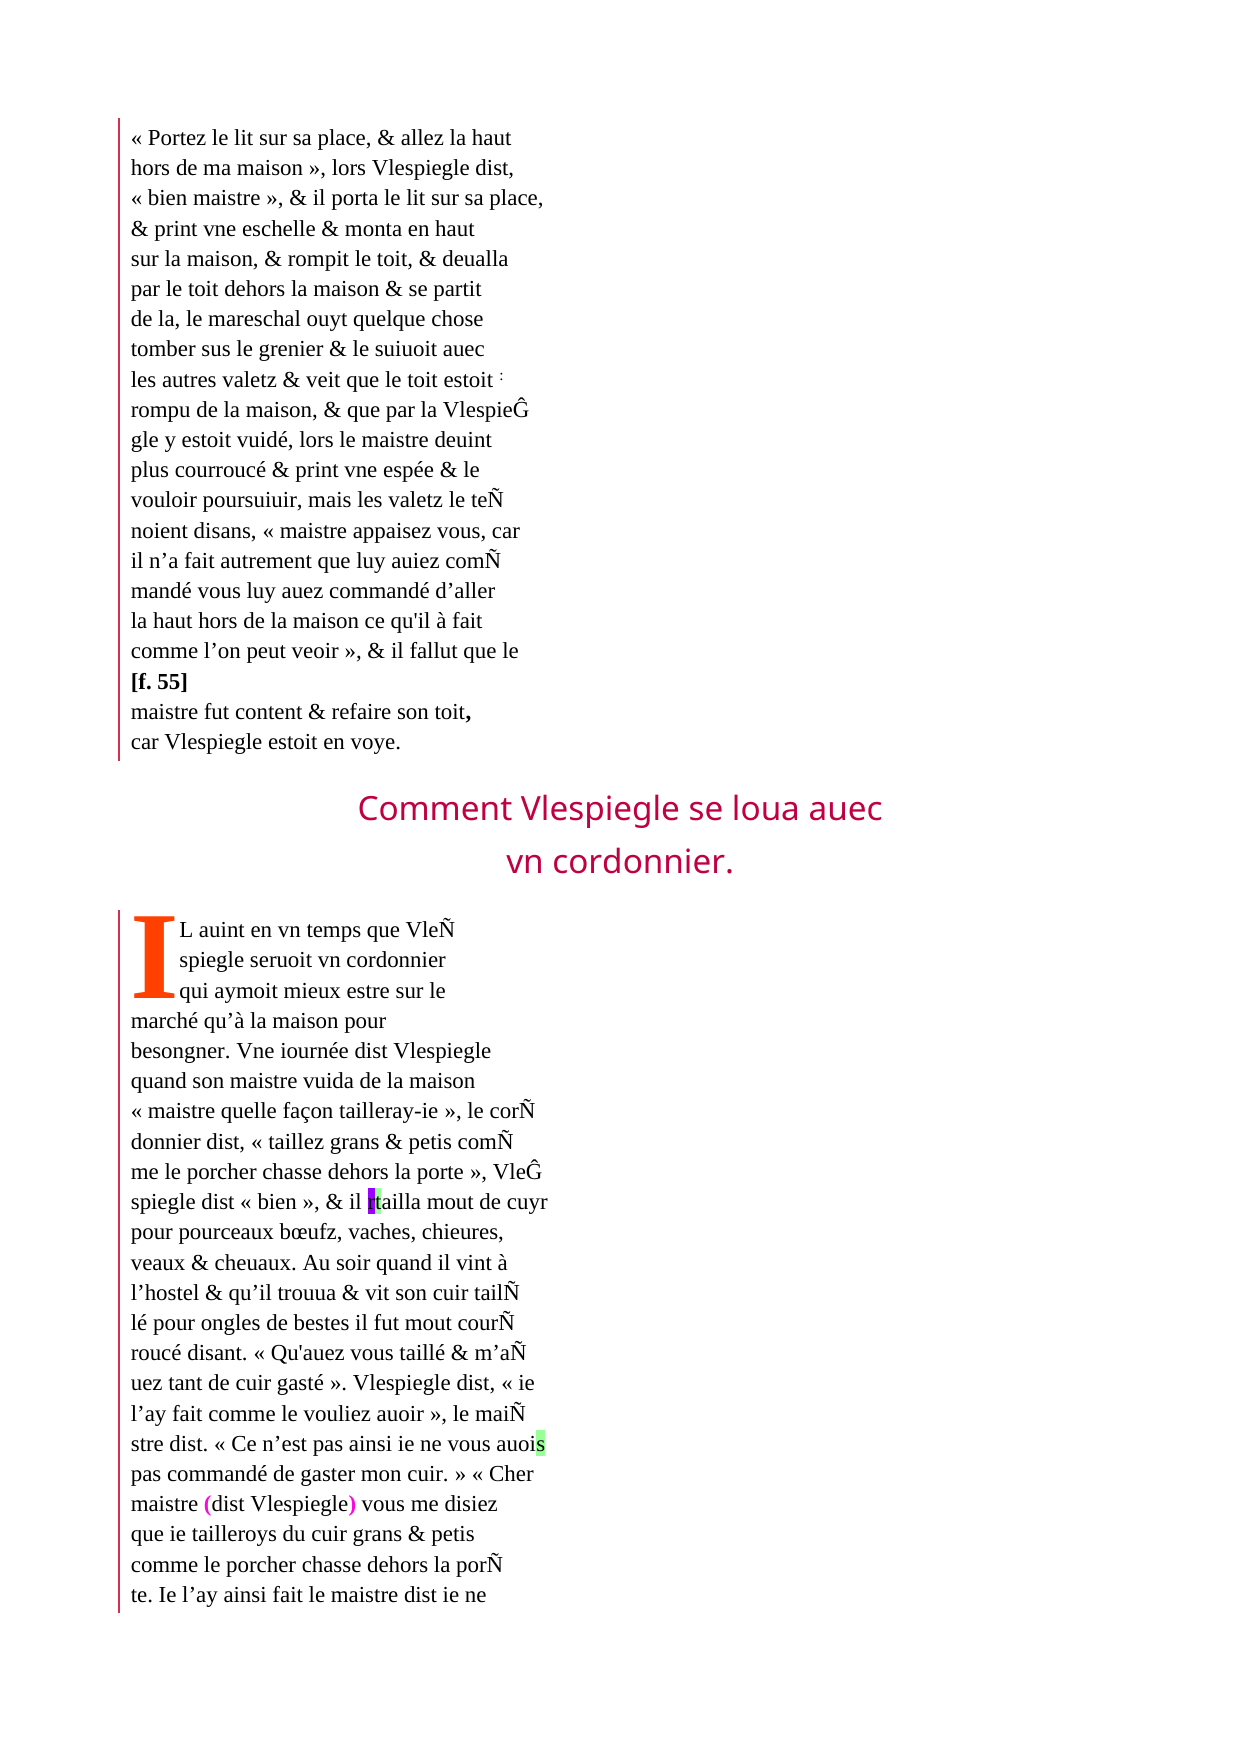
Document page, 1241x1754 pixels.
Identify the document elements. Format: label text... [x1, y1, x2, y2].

text IL auint en vn temps que VleÑ spiegle seruoit vn cordonnier qui aymoit mieux estre sur le marché qu’à la maison pour besongner. Vne iournée dist Vlespiegle quand son maistre vuida de la maison « maistre quelle façon tailleray-ie », le corÑ donnier dist, « taillez grans & petis comÑ me le porcher chasse dehors la porte », VleĜ spiegle dist « bien », & il rtailla mout de cuyr pour pourceaux bœufz, vaches, chieures, veaux & cheuaux. Au soir quand il vint à l’hostel & qu’il trouua & vit son cuir tailÑ lé pour ongles de bestes il fut mout courÑ roucé disant. « Qu'auez vous taillé & m’aÑ uez tant de cuir gasté ». Vlespiegle dist, « ie l’ay fait comme le vouliez auoir », le maiÑ stre dist. « Ce n’est pas ainsi ie ne vous auois pas commandé de gaster mon cuir. » « Cher maistre (dist Vlespiegle) vous me disiez que ie tailleroys du cuir grans & petis comme le porcher chasse dehors la porÑ te. Ie l’ay ainsi fait le maistre dist ie ne [120, 910, 1122, 1613]
text Comment Vlespiegle se loua auec vn cordonnier. [118, 785, 1122, 883]
text « Portez le lit sur sa place, & allez la haut hors de ma maison », lors Vlespiegle dist, « bien maistre », & il porta le lit sur sa place, & print vne eschelle & monta en haut sur la maison, & rompit le toit, & deualla par le toit dehors la maison & se partit de la, le mareschal ouyt quelque chose tomber sus le grenier & le suiuoit auec les autres valetz & veit que le toit estoit : rompu de la maison, & que par la VlespieĜ gle y estoit vuidé, lors le maistre deuint plus courroucé & print vne espée & le vouloir poursuiuir, mais les valetz le teÑ noient disans, « maistre appaisez vous, car il n’a fait autrement que luy auiez comÑ mandé vous luy auez commandé d’aller la haut hors de la maison ce qu'il à fait comme l’on peut veoir », & il fallut que le [f. 55] maistre fut content & refaire son toit, car Vlespiegle estoit en voye. [120, 118, 1122, 761]
